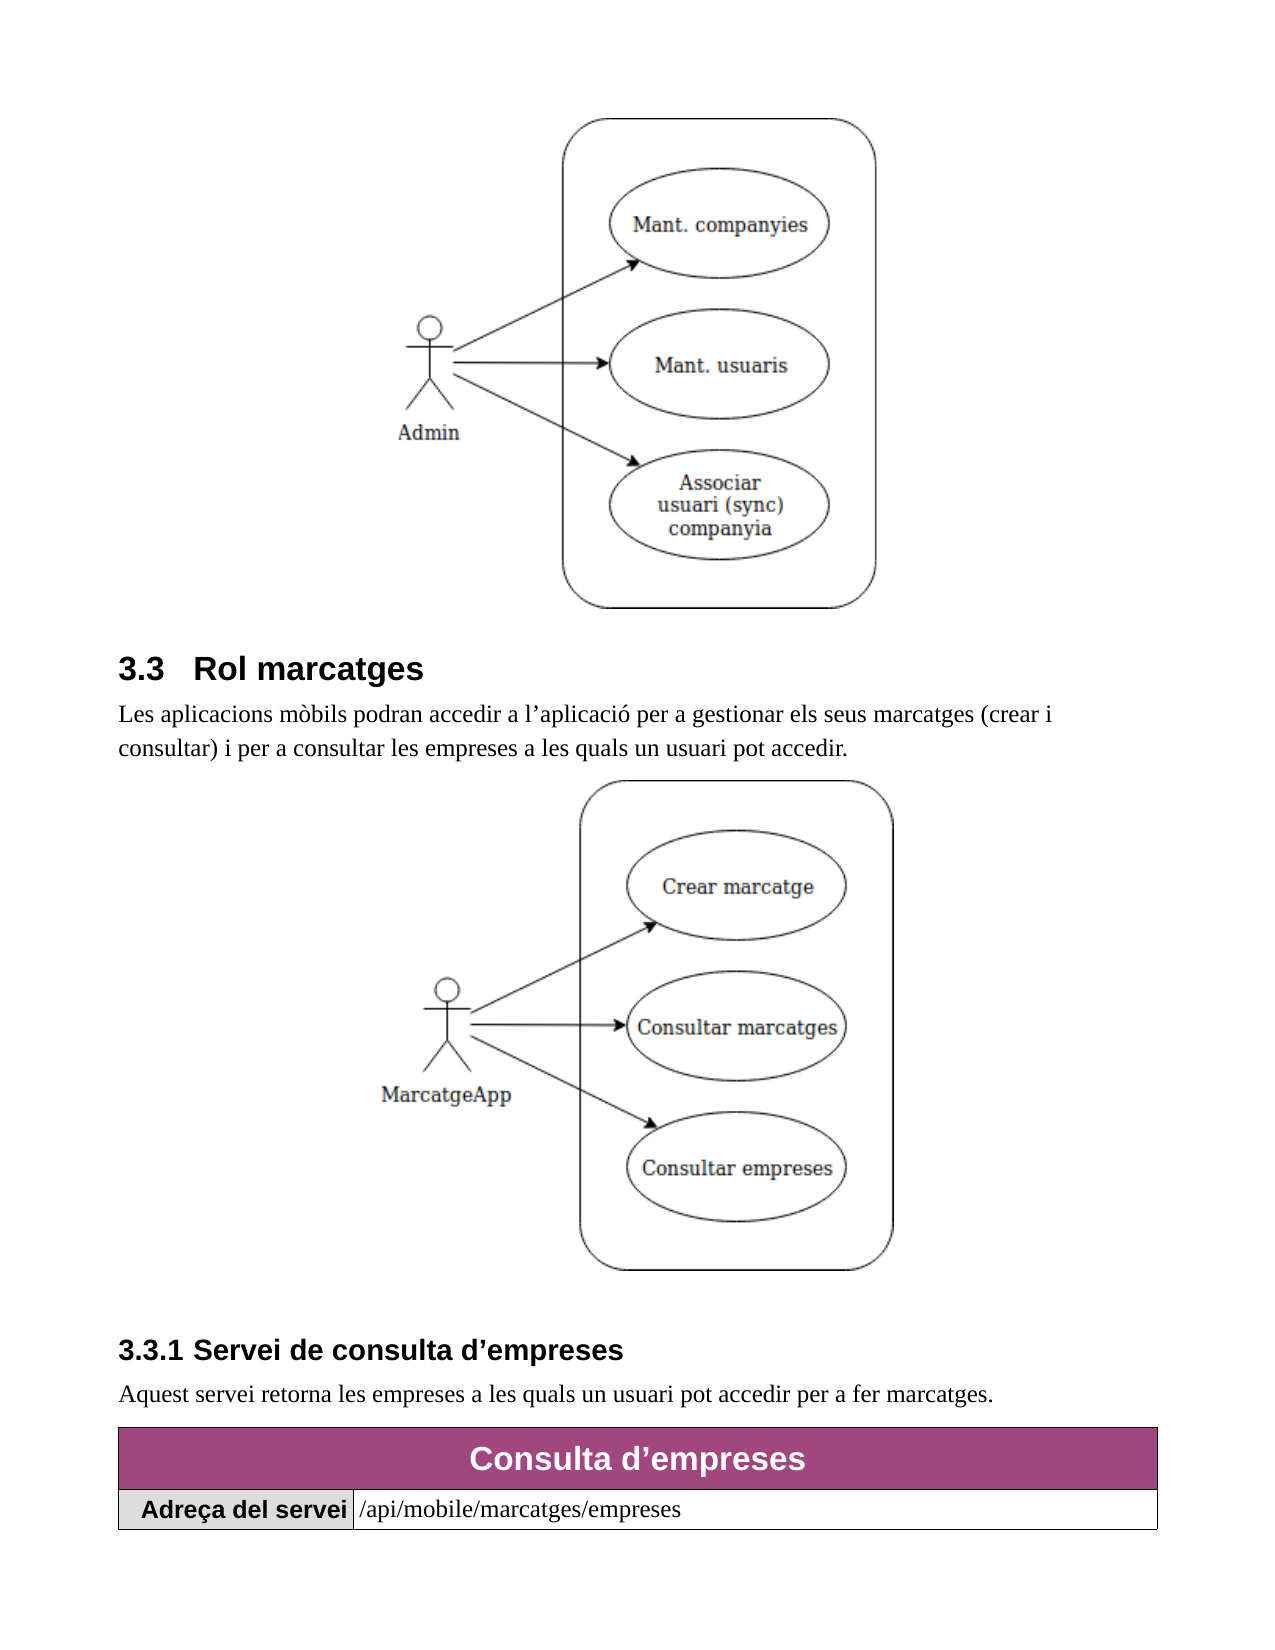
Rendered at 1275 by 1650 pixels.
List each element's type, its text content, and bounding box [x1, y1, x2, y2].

text Les aplicacions mòbils podran accedir a l’aplicació per a gestionar els seus marcatges (crear i consultar) i per a consultar les empreses a les quals un usuari pot accedir. [118, 699, 1157, 761]
text Aquest servei retorna les empreses a les quals un usuari pot accedir per a fer marcatges. [118, 1379, 1157, 1408]
table_cell /api/mobile/marcatges/empreses [354, 1490, 1157, 1529]
subtitle Rol marcatges [118, 648, 1157, 687]
subtitle Servei de consulta d’empreses [118, 1333, 1157, 1367]
table_cell Adreça del servei [119, 1490, 353, 1529]
picture [381, 780, 894, 1271]
table_header Consulta d’empreses [119, 1428, 1157, 1489]
picture [398, 118, 877, 609]
